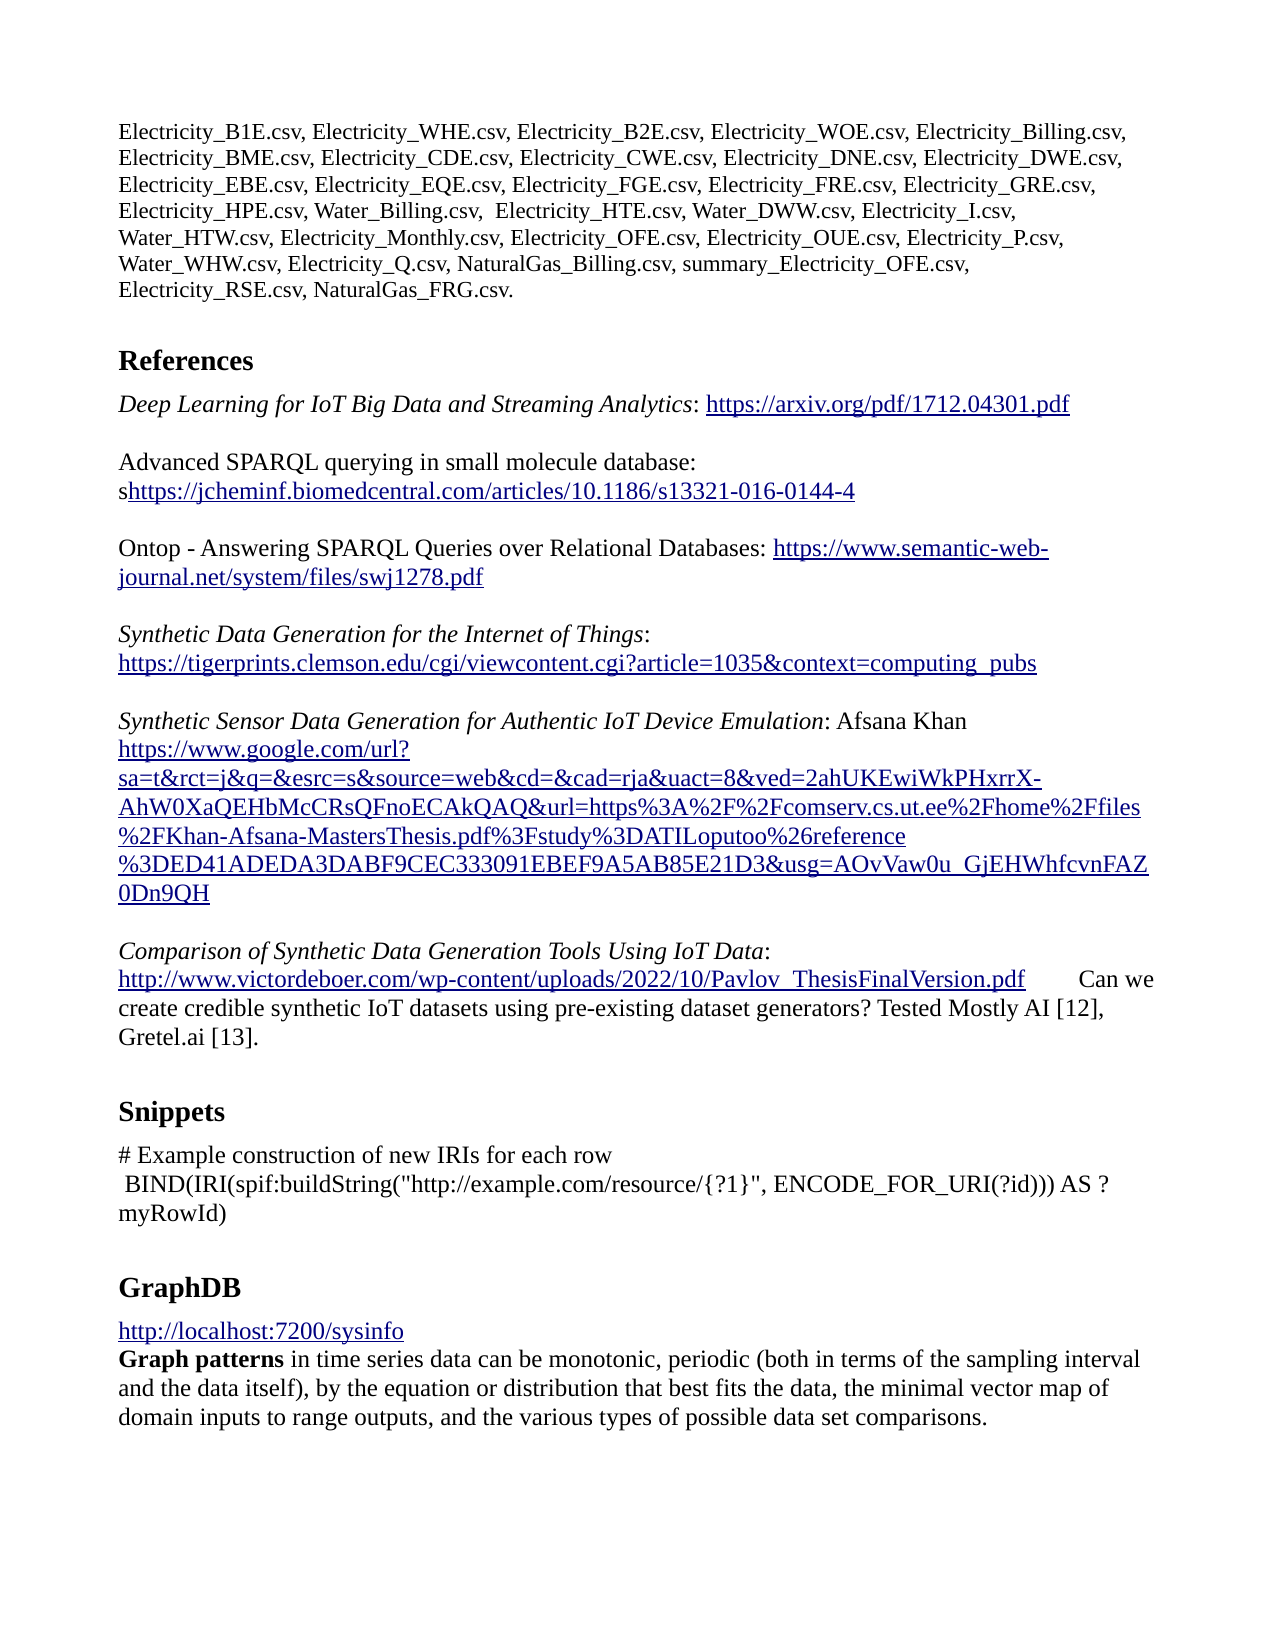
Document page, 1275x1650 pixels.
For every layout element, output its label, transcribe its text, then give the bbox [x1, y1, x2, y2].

text Synthetic Data Generation for the Internet of Things: [118, 619, 1157, 648]
text Electricity_B1E.csv, Electricity_WHE.csv, Electricity_B2E.csv, Electricity_WOE.csv, Electricity_Billing.csv, Electricity_BME.csv, Electricity_CDE.csv, Electricity_CWE.csv, Electricity_DNE.csv, Electricity_DWE.csv, Electricity_EBE.csv, Electricity_EQE.csv, Electricity_FGE.csv, Electricity_FRE.csv, Electricity_GRE.csv, Electricity_HPE.csv, Water_Billing.csv, Electricity_HTE.csv, Water_DWW.csv, Electricity_I.csv, Water_HTW.csv, Electricity_Monthly.csv, Electricity_OFE.csv, Electricity_OUE.csv, Electricity_P.csv, Water_WHW.csv, Electricity_Q.csv, NaturalGas_Billing.csv, summary_Electricity_OFE.csv, Electricity_RSE.csv, NaturalGas_FRG.csv. [118, 118, 1157, 303]
text Deep Learning for IoT Big Data and Streaming Analytics: https://arxiv.org/pdf/1712.04301.pdf [118, 389, 1157, 418]
text http://www.victordeboer.com/wp-content/uploads/2022/10/Pavlov_ThesisFinalVersion.pdf Can we create credible synthetic IoT datasets using pre-existing dataset generators? Tested Mostly AI [12], Gretel.ai [13]. [118, 964, 1157, 1051]
text https://www.google.com/url?sa=t&rct=j&q=&esrc=s&source=web&cd=&cad=rja&uact=8&ved=2ahUKEwiWkPHxrrX-AhW0XaQEHbMcCRsQFnoECAkQAQ&url=https%3A%2F%2Fcomserv.cs.ut.ee%2Fhome%2Ffiles%2FKhan-Afsana-MastersThesis.pdf%3Fstudy%3DATILoputoo%26reference%3DED41ADEDA3DABF9CEC333091EBEF9A5AB85E21D3&usg=AOvVaw0u_GjEHWhfcvnFAZ0Dn9QH [118, 734, 1157, 907]
text http://localhost:7200/sysinfo [118, 1316, 1157, 1344]
text Comparison of Synthetic Data Generation Tools Using IoT Data: [118, 936, 1157, 964]
text # Example construction of new IRIs for each row [118, 1140, 1157, 1169]
text Ontop - Answering SPARQL Queries over Relational Databases: https://www.semantic-web-journal.net/system/files/swj1278.pdf [118, 533, 1157, 591]
text Graph patterns in time series data can be monotonic, periodic (both in terms of the sampling interval and the data itself), by the equation or distribution that best fits the data, the minimal vector map of domain inputs to range outputs, and the various types of possible data set comparisons. [118, 1344, 1157, 1431]
text Synthetic Sensor Data Generation for Authentic IoT Device Emulation: Afsana Khan [118, 706, 1157, 734]
subtitle GraphDB [118, 1270, 1157, 1303]
text https://tigerprints.clemson.edu/cgi/viewcontent.cgi?article=1035&context=computing_pubs [118, 648, 1157, 677]
text Advanced SPARQL querying in small molecule database: shttps://jcheminf.biomedcentral.com/articles/10.1186/s13321-016-0144-4 [118, 447, 1157, 504]
subtitle References [118, 343, 1157, 377]
subtitle Snippets [118, 1094, 1157, 1128]
text BIND(IRI(spif:buildString("http://example.com/resource/{?1}", ENCODE_FOR_URI(?id))) AS ?myRowId) [118, 1169, 1157, 1226]
